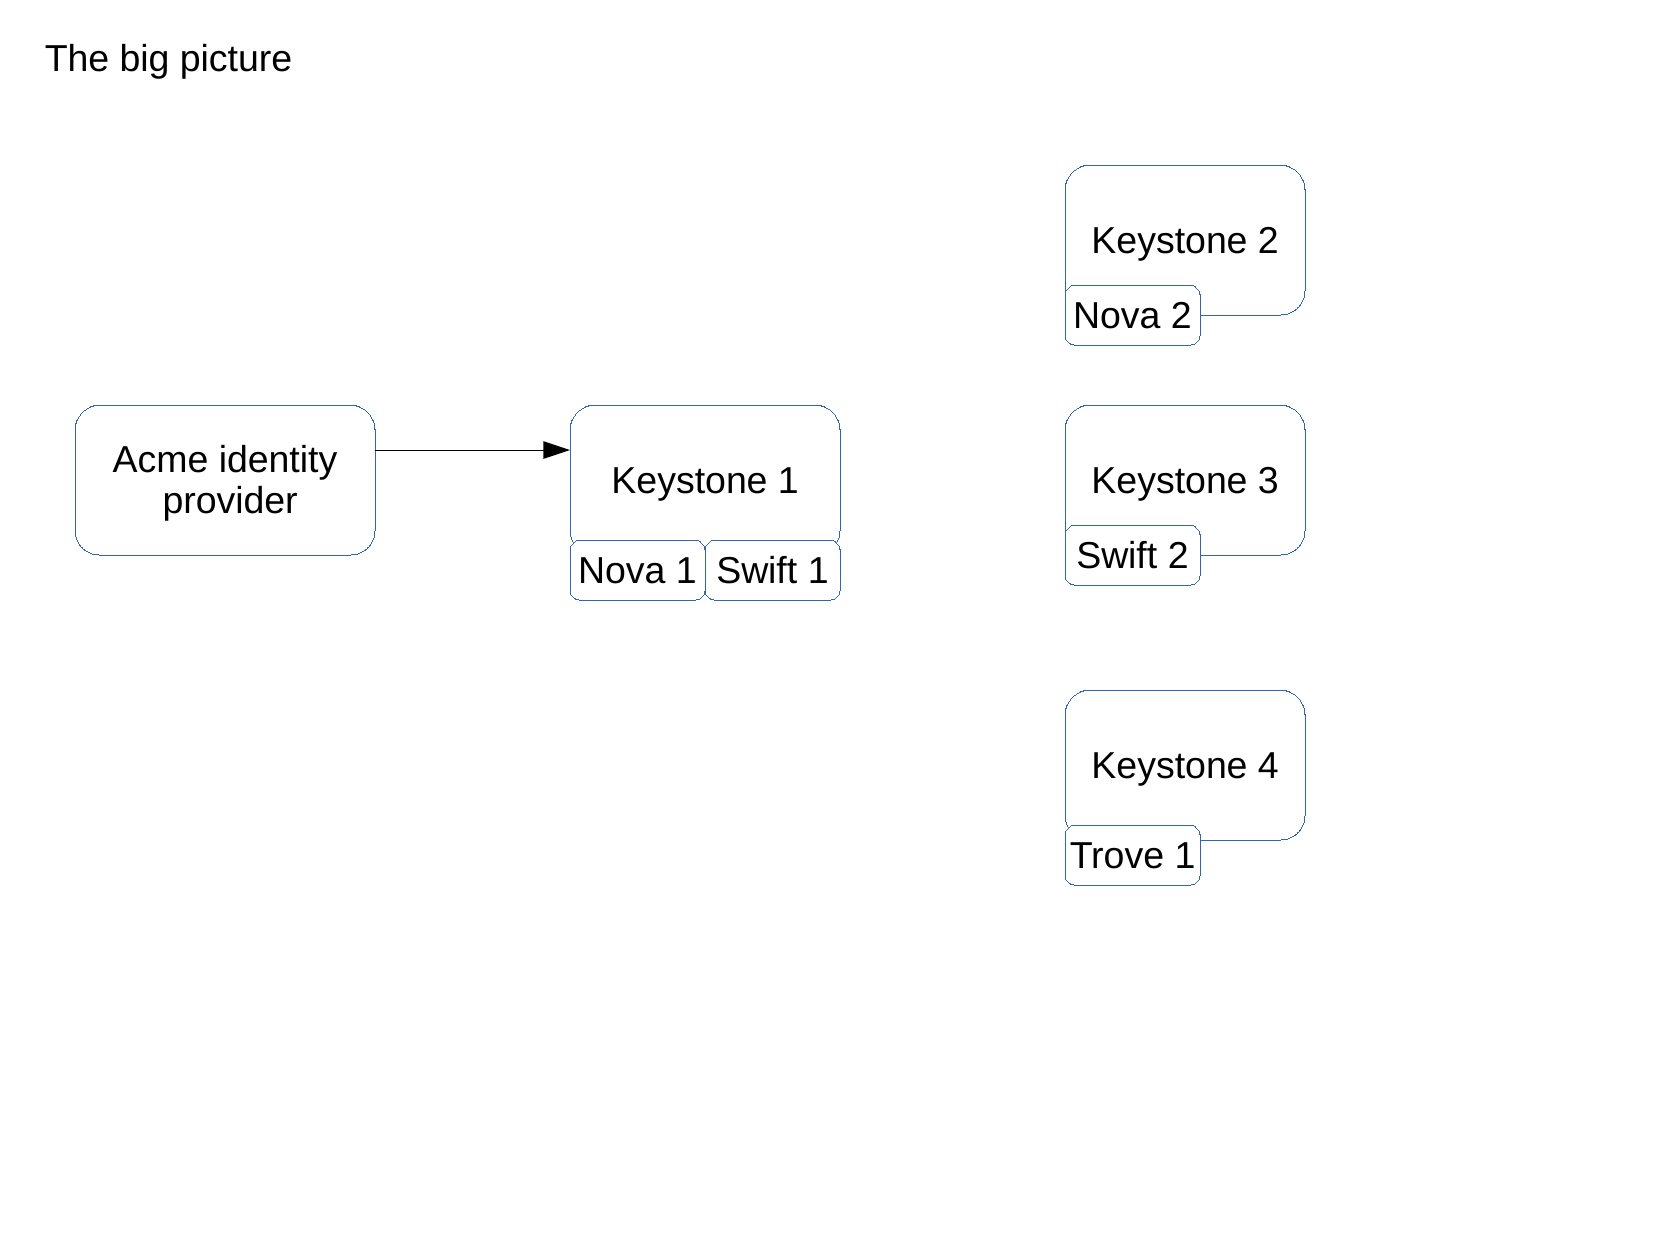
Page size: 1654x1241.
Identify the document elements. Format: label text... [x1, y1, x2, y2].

text_box Swift 1 [705, 540, 841, 601]
text_box Keystone 2 [1065, 165, 1306, 316]
text_box Keystone 3 [1065, 405, 1306, 556]
text_box Swift 2 [1065, 525, 1201, 586]
text_box Nova 1 [570, 540, 705, 601]
text_box [45, 420, 1576, 1077]
text_box [374, 420, 571, 450]
text_box Trove 1 [1065, 825, 1201, 886]
text_box The big picture [30, 30, 526, 87]
text_box Keystone 4 [1065, 690, 1306, 841]
text_box Nova 2 [1065, 285, 1201, 346]
text_box Acme identity provider [75, 405, 376, 556]
text_box Keystone 1 [570, 405, 841, 545]
